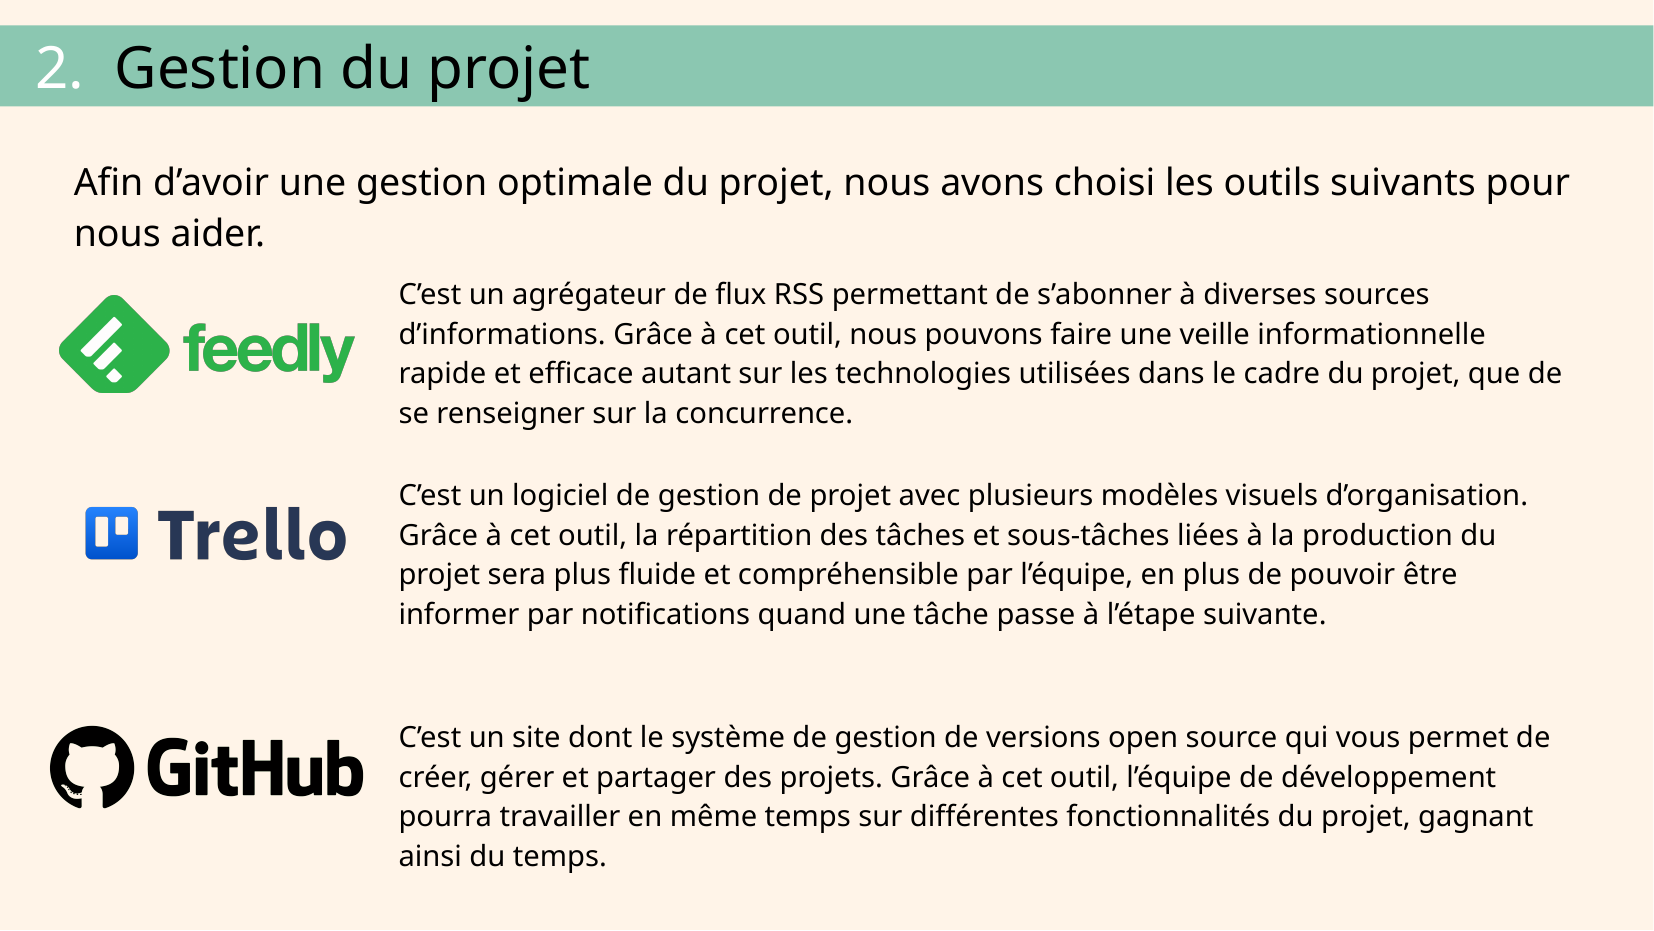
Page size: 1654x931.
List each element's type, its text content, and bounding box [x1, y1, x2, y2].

picture [53, 438, 378, 629]
text_box C’est un logiciel de gestion de projet avec plusieurs modèles visuels d’organisation. Grâce à cet outil, la répartition des tâches et sous-tâches liées à la production du projet sera plus fluide et compréhensible par l’équipe, en plus de pouvoir être informer par notifications quand une tâche passe à l’étape suivante. [383, 466, 1595, 653]
picture [47, 677, 366, 857]
text_box Afin d’avoir une gestion optimale du projet, nous avons choisi les outils suivants pour nous aider. [59, 147, 1595, 253]
text_box C’est un site dont le système de gestion de versions open source qui vous permet de créer, gérer et partager des projets. Grâce à cet outil, l’équipe de développement pourra travailler en même temps sur différentes fonctionnalités du projet, gagnant ainsi du temps. [383, 708, 1595, 861]
title 2. Gestion du projet [0, 25, 1654, 107]
text_box C’est un agrégateur de flux RSS permettant de s’abonner à diverses sources d’informations. Grâce à cet outil, nous pouvons faire une veille informationnelle rapide et efficace autant sur les technologies utilisées dans le cadre du projet, que de se renseigner sur la concurrence. [383, 265, 1595, 418]
picture [59, 295, 355, 393]
